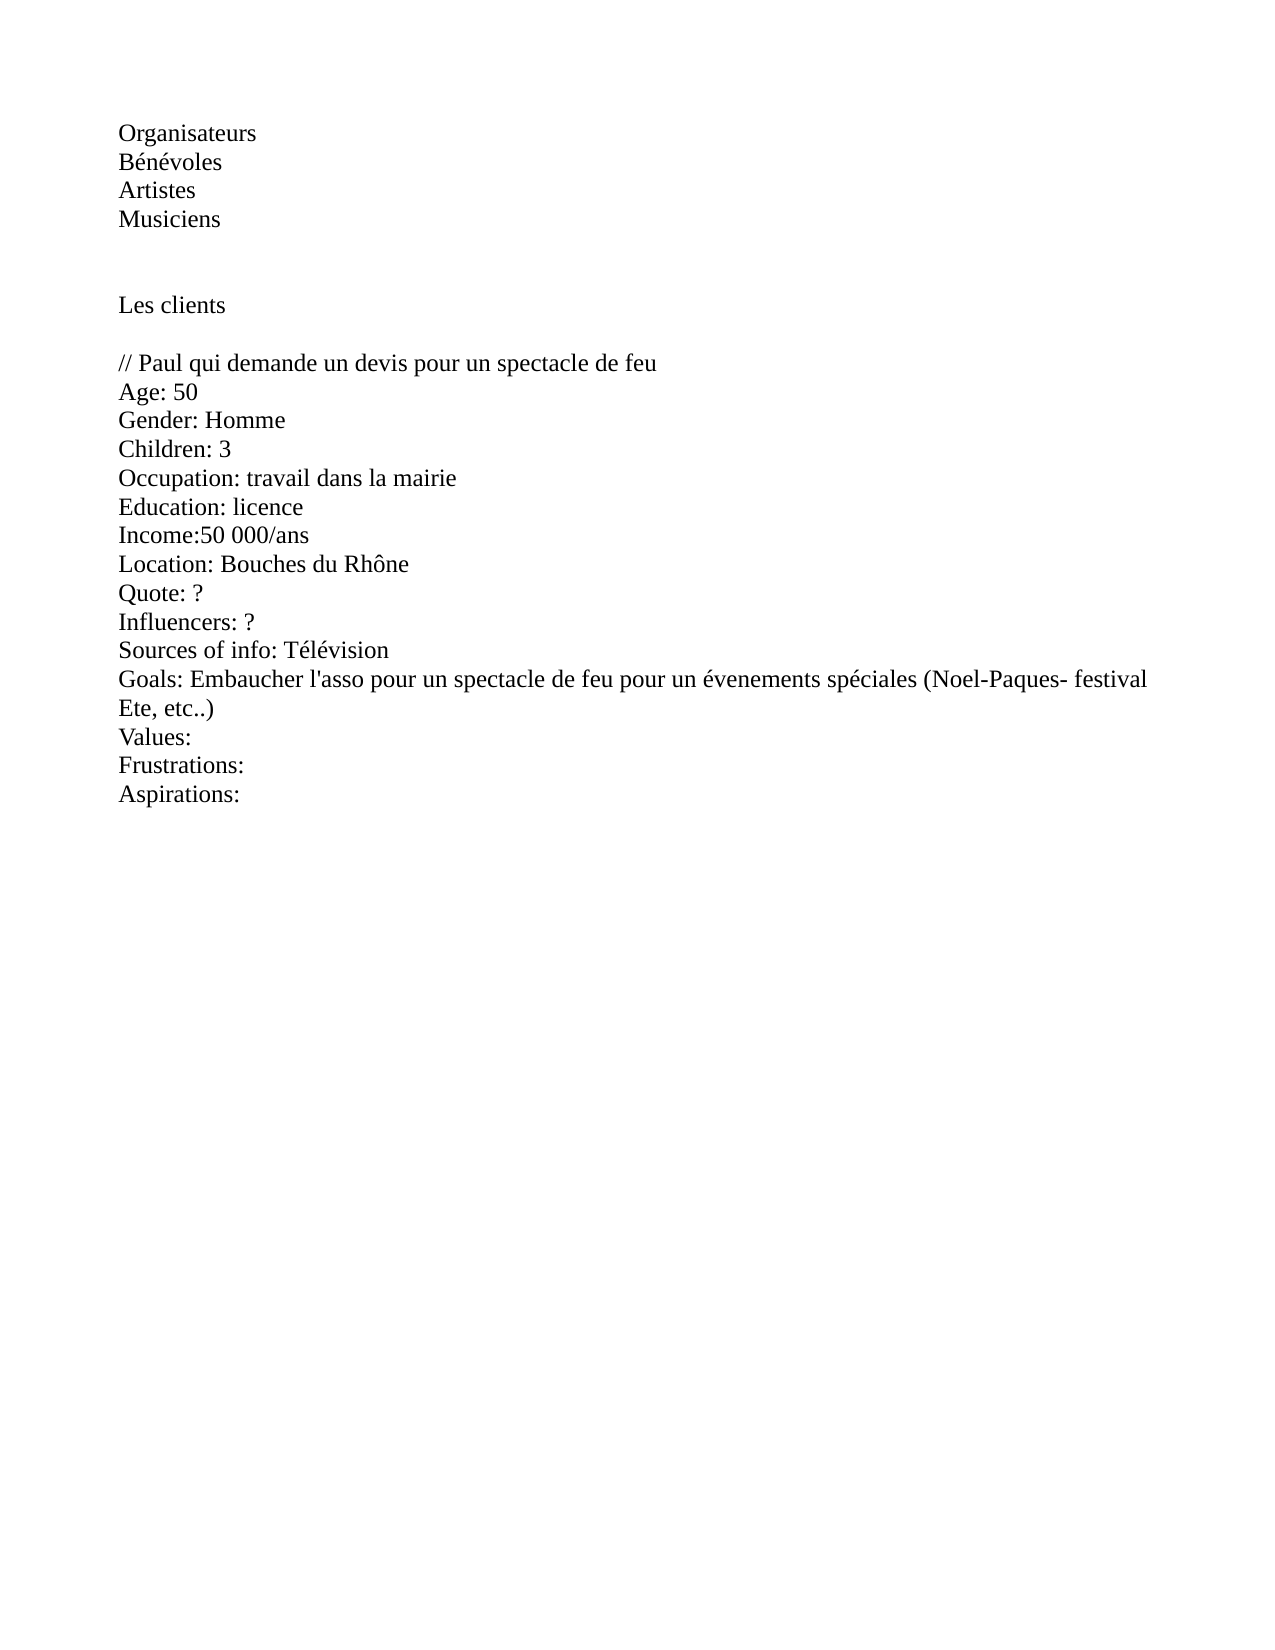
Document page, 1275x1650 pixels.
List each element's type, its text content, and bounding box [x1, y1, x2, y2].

text Goals: Embaucher l'asso pour un spectacle de feu pour un évenements spéciales (Noel-Paques- festival Ete, etc..) [118, 664, 1157, 722]
text Gender: Homme [118, 406, 1157, 434]
text Location: Bouches du Rhône [118, 549, 1157, 578]
text Musiciens [118, 204, 1157, 233]
text Aspirations: [118, 779, 1157, 808]
text Children: 3 [118, 434, 1157, 463]
text Occupation: travail dans la mairie [118, 463, 1157, 492]
text Sources of info: Télévision [118, 636, 1157, 664]
text Influencers: ? [118, 607, 1157, 636]
text Income:50 000/ans [118, 521, 1157, 549]
text // Paul qui demande un devis pour un spectacle de feu [118, 348, 1157, 377]
text Quote: ? [118, 578, 1157, 607]
text Organisateurs [118, 118, 1157, 147]
text Artistes [118, 176, 1157, 204]
text Education: licence [118, 492, 1157, 521]
text Frustrations: [118, 751, 1157, 779]
text Age: 50 [118, 377, 1157, 406]
text Values: [118, 722, 1157, 751]
text Bénévoles [118, 147, 1157, 176]
text Les clients [118, 291, 1157, 319]
